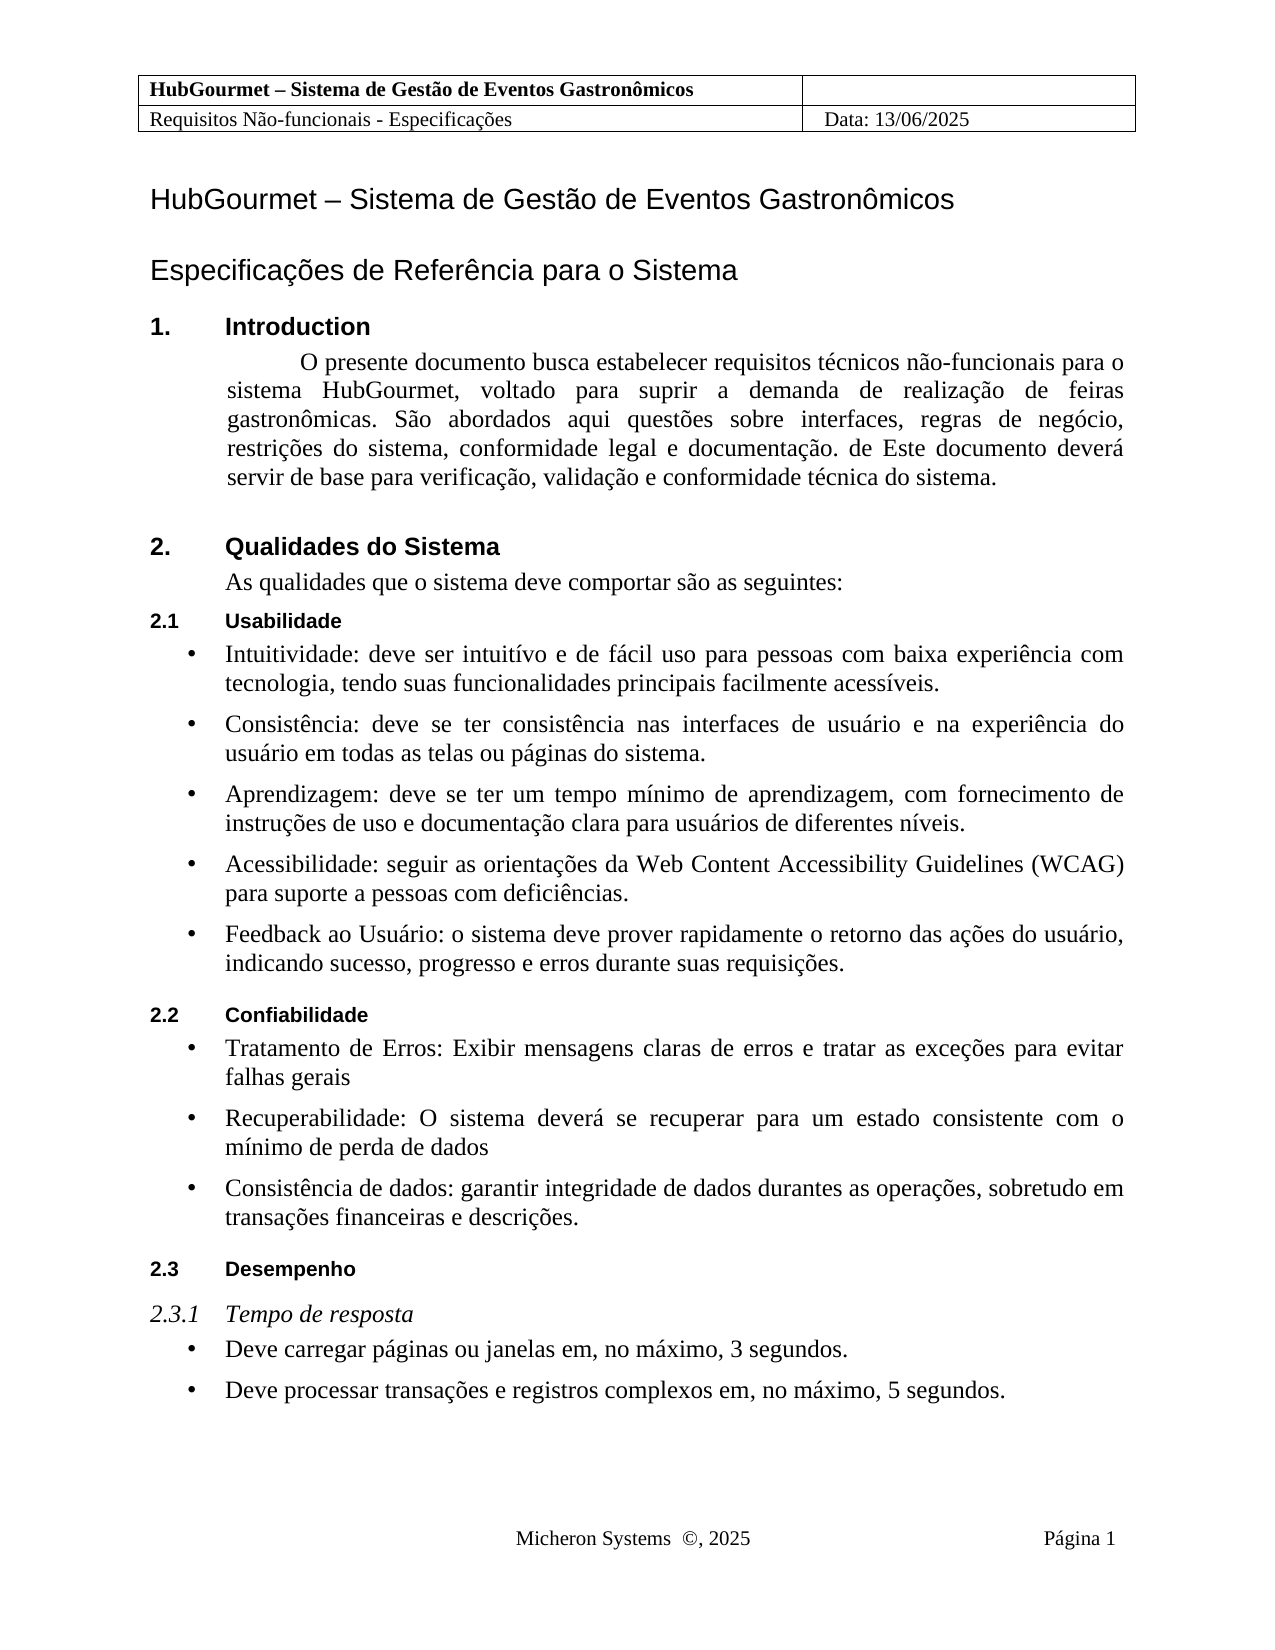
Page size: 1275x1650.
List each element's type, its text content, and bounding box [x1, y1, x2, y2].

subtitle Desempenho [150, 1256, 1125, 1281]
subtitle Qualidades do Sistema [150, 532, 1125, 561]
subtitle Tempo de resposta [150, 1299, 1125, 1328]
subtitle Introduction [150, 312, 1125, 341]
title Especificações de Referência para o Sistema [150, 253, 1125, 287]
text As qualidades que o sistema deve comportar são as seguintes: [150, 567, 1125, 596]
subtitle Usabilidade [150, 608, 1125, 633]
list Feedback ao Usuário: o sistema deve prover rapidamente o retorno das ações do usuário, indicando sucesso, progresso e erros durante suas requisições. [187, 919, 1125, 977]
list Consistência: deve se ter consistência nas interfaces de usuário e na experiência do usuário em todas as telas ou páginas do sistema. [187, 709, 1125, 767]
list Deve processar transações e registros complexos em, no máximo, 5 segundos. [187, 1376, 1125, 1404]
list Tratamento de Erros: Exibir mensagens claras de erros e tratar as exceções para evitar falhas gerais [187, 1033, 1125, 1091]
list Acessibilidade: seguir as orientações da Web Content Accessibility Guidelines (WCAG) para suporte a pessoas com deficiências. [187, 849, 1125, 907]
subtitle Confiabilidade [150, 1002, 1125, 1027]
list Intuitividade: deve ser intuitívo e de fácil uso para pessoas com baixa experiência com tecnologia, tendo suas funcionalidades principais facilmente acessíveis. [187, 639, 1125, 697]
list Recuperabilidade: O sistema deverá se recuperar para um estado consistente com o mínimo de perda de dados [187, 1103, 1125, 1161]
list Consistência de dados: garantir integridade de dados durantes as operações, sobretudo em transações financeiras e descrições. [187, 1173, 1125, 1231]
title HubGourmet – Sistema de Gestão de Eventos Gastronômicos [150, 182, 1125, 216]
list Deve carregar páginas ou janelas em, no máximo, 3 segundos. [187, 1334, 1125, 1363]
text O presente documento busca estabelecer requisitos técnicos não-funcionais para o sistema HubGourmet, voltado para suprir a demanda de realização de feiras gastronômicas. São abordados aqui questões sobre interfaces, regras de negócio, restrições do sistema, conformidade legal e documentação. de Este documento deverá servir de base para verificação, validação e conformidade técnica do sistema. [227, 347, 1125, 491]
list Aprendizagem: deve se ter um tempo mínimo de aprendizagem, com fornecimento de instruções de uso e documentação clara para usuários de diferentes níveis. [187, 779, 1125, 837]
